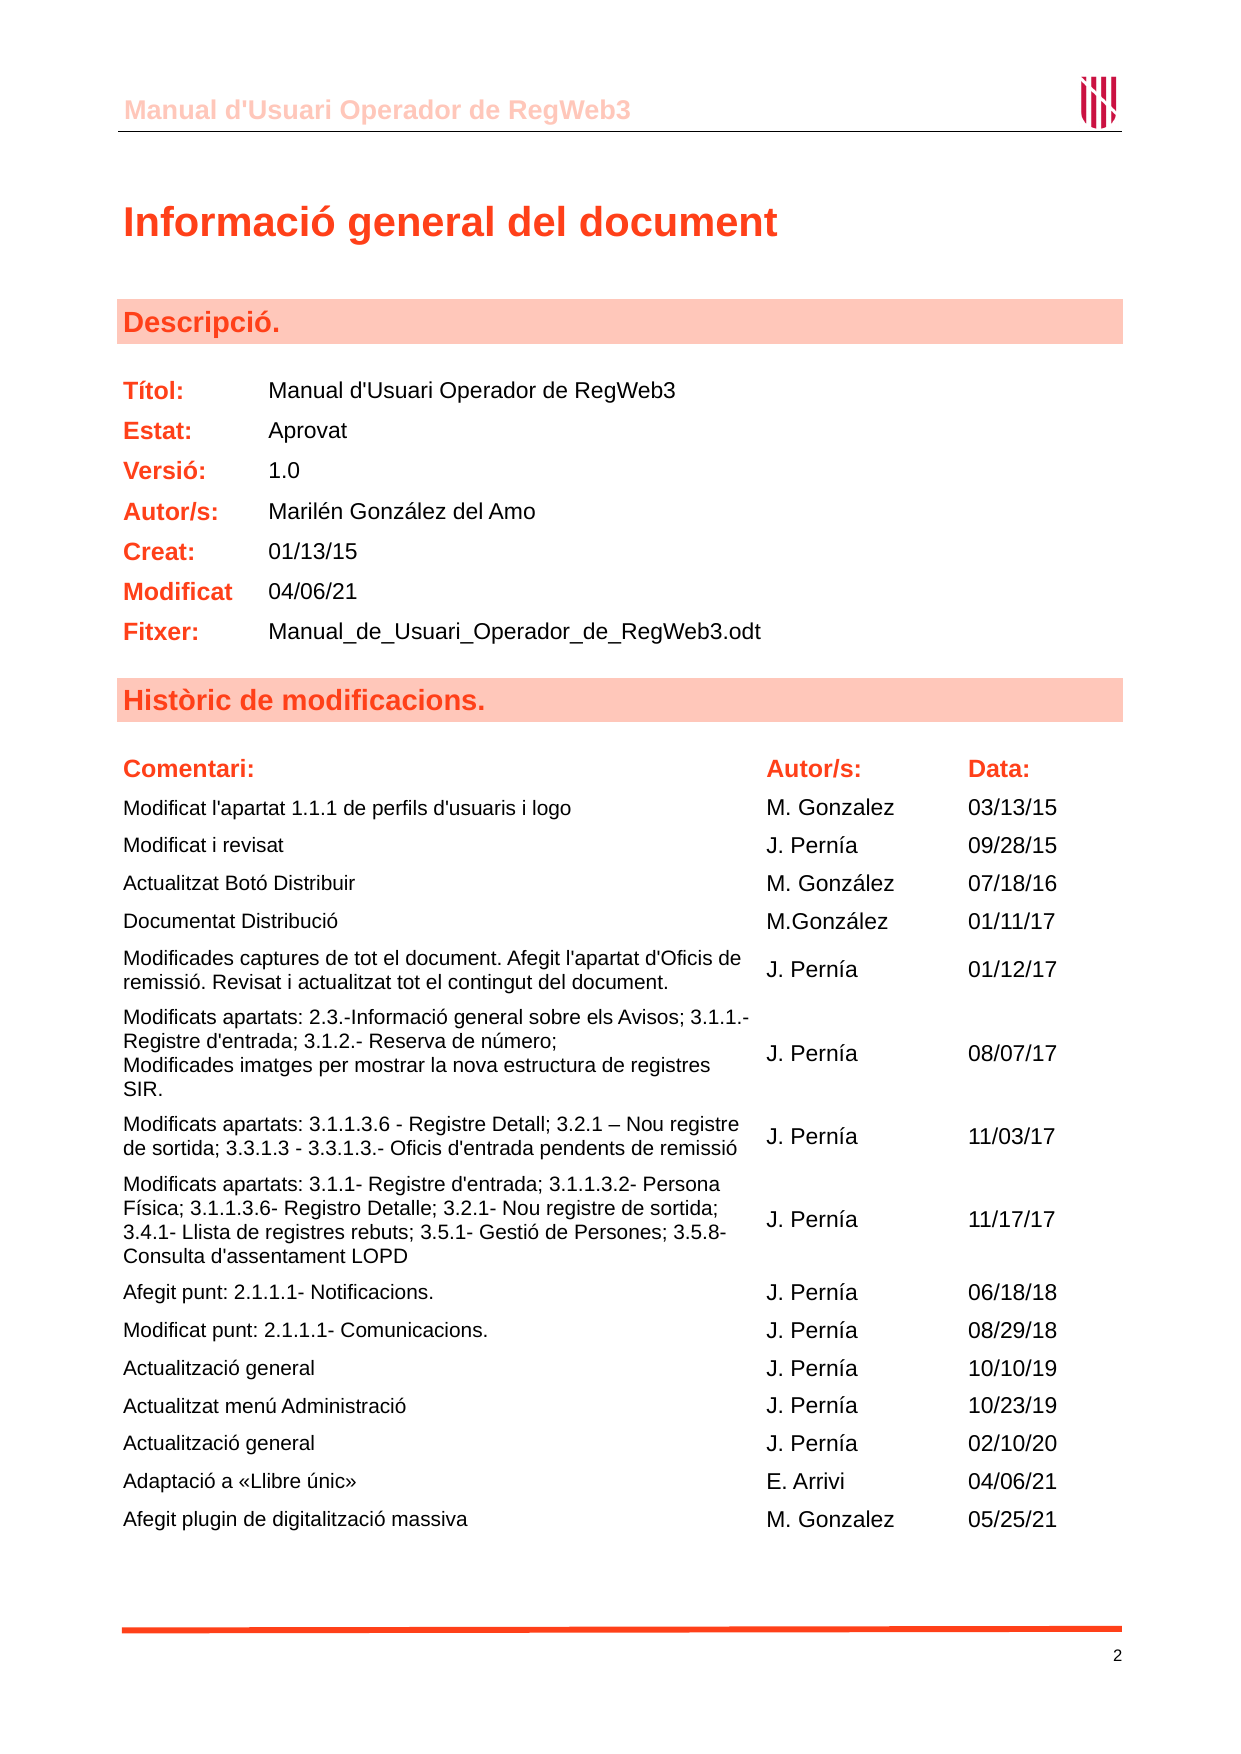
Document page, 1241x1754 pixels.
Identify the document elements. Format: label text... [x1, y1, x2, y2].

table_cell 10/02/20 [962, 1424, 1123, 1462]
table_cell 03/11/17 [962, 1106, 1123, 1166]
table_cell J. Pernía [760, 826, 962, 864]
table_cell Actualitzat menú Administració [117, 1387, 760, 1424]
table_cell 18/06/18 [962, 1273, 1123, 1311]
table_cell M. González [760, 864, 962, 902]
table_cell 25/05/21 [962, 1500, 1123, 1538]
table_cell M. Gonzalez [760, 789, 962, 826]
table_cell 18/07/16 [962, 864, 1123, 902]
table_header Informació general del document [117, 192, 1123, 299]
table_cell [117, 344, 1123, 370]
table_cell Comentari: [117, 748, 760, 788]
table_cell M. Gonzalez [760, 1500, 962, 1538]
table_cell Modificat [117, 571, 262, 611]
table_cell [117, 652, 1123, 677]
table_cell Manual_de_Usuari_Operador_de_RegWeb3.odt [262, 611, 1123, 652]
table_cell Modificat i revisat [117, 826, 760, 864]
table_cell Modificades captures de tot el document. Afegit l'apartat d'Oficis de remissió. Revisat i actualitzat tot el contingut del document. [117, 940, 760, 999]
table_cell E. Arrivi [760, 1462, 962, 1500]
table_cell Històric de modificacions. [117, 678, 1123, 722]
table_cell J. Pernía [760, 999, 962, 1106]
table_cell J. Pernía [760, 1349, 962, 1387]
table_cell Documentat Distribució [117, 902, 760, 940]
table_cell 06/04/21 [262, 571, 1123, 611]
table_cell J. Pernía [760, 1106, 962, 1166]
table_cell J. Pernía [760, 1273, 962, 1311]
table_cell 28/09/15 [962, 826, 1123, 864]
picture [1078, 74, 1119, 130]
table_cell 10/10/19 [962, 1349, 1123, 1387]
table_cell M.González [760, 902, 962, 940]
table_cell J. Pernía [760, 940, 962, 999]
table_cell Afegit punt: 2.1.1.1- Notificacions. [117, 1273, 760, 1311]
table_cell J. Pernía [760, 1311, 962, 1349]
table_cell Actualització general [117, 1349, 760, 1387]
table_cell Modificats apartats: 3.1.1- Registre d'entrada; 3.1.1.3.2- Persona Física; 3.1.1.3.6- Registro Detalle; 3.2.1- Nou registre de sortida; 3.4.1- Llista de registres rebuts; 3.5.1- Gestió de Persones; 3.5.8- Consulta d'assentament LOPD [117, 1166, 760, 1273]
table_cell Versió: [117, 451, 262, 491]
table_cell Autor/s: [760, 748, 962, 788]
table_cell 11/01/17 [962, 902, 1123, 940]
table_cell 13/03/15 [962, 789, 1123, 826]
table_cell Marilén González del Amo [262, 491, 1123, 531]
table_cell 12/01/17 [962, 940, 1123, 999]
table_cell J. Pernía [760, 1387, 962, 1424]
table_cell Modificats apartats: 3.1.1.3.6 - Registre Detall; 3.2.1 – Nou registre de sortida; 3.3.1.3 - 3.3.1.3.- Oficis d'entrada pendents de remissió [117, 1106, 760, 1166]
table_cell 23/10/19 [962, 1387, 1123, 1424]
table_cell 13/01/15 [262, 531, 1123, 571]
table_cell Títol: [117, 370, 262, 410]
table_cell Descripció. [117, 299, 1123, 344]
table_cell Fitxer: [117, 611, 262, 652]
table_cell J. Pernía [760, 1424, 962, 1462]
table_cell Manual d'Usuari Operador de RegWeb3 [262, 370, 1123, 410]
table_cell Aprovat [262, 410, 1123, 451]
table_cell 29/08/18 [962, 1311, 1123, 1349]
table_cell Creat: [117, 531, 262, 571]
table_cell Data: [962, 748, 1123, 788]
table_cell 06/04/21 [962, 1462, 1123, 1500]
table_cell Estat: [117, 410, 262, 451]
table_cell 07/08/17 [962, 999, 1123, 1106]
table_cell J. Pernía [760, 1166, 962, 1273]
table_cell Modificat punt: 2.1.1.1- Comunicacions. [117, 1311, 760, 1349]
table_cell Modificats apartats: 2.3.-Informació general sobre els Avisos; 3.1.1.- Registre d'entrada; 3.1.2.- Reserva de número; Modificades imatges per mostrar la nova estructura de registres SIR. [117, 999, 760, 1106]
table_cell Actualitzat Botó Distribuir [117, 864, 760, 902]
table_cell [117, 723, 1123, 748]
table_cell 1.0 [262, 451, 1123, 491]
table_cell Modificat l'apartat 1.1.1 de perfils d'usuaris i logo [117, 789, 760, 826]
table_cell Actualització general [117, 1424, 760, 1462]
table_cell Afegit plugin de digitalització massiva [117, 1500, 760, 1538]
table_cell Autor/s: [117, 491, 262, 531]
table_cell 17/11/17 [962, 1166, 1123, 1273]
table_cell Adaptació a «Llibre únic» [117, 1462, 760, 1500]
